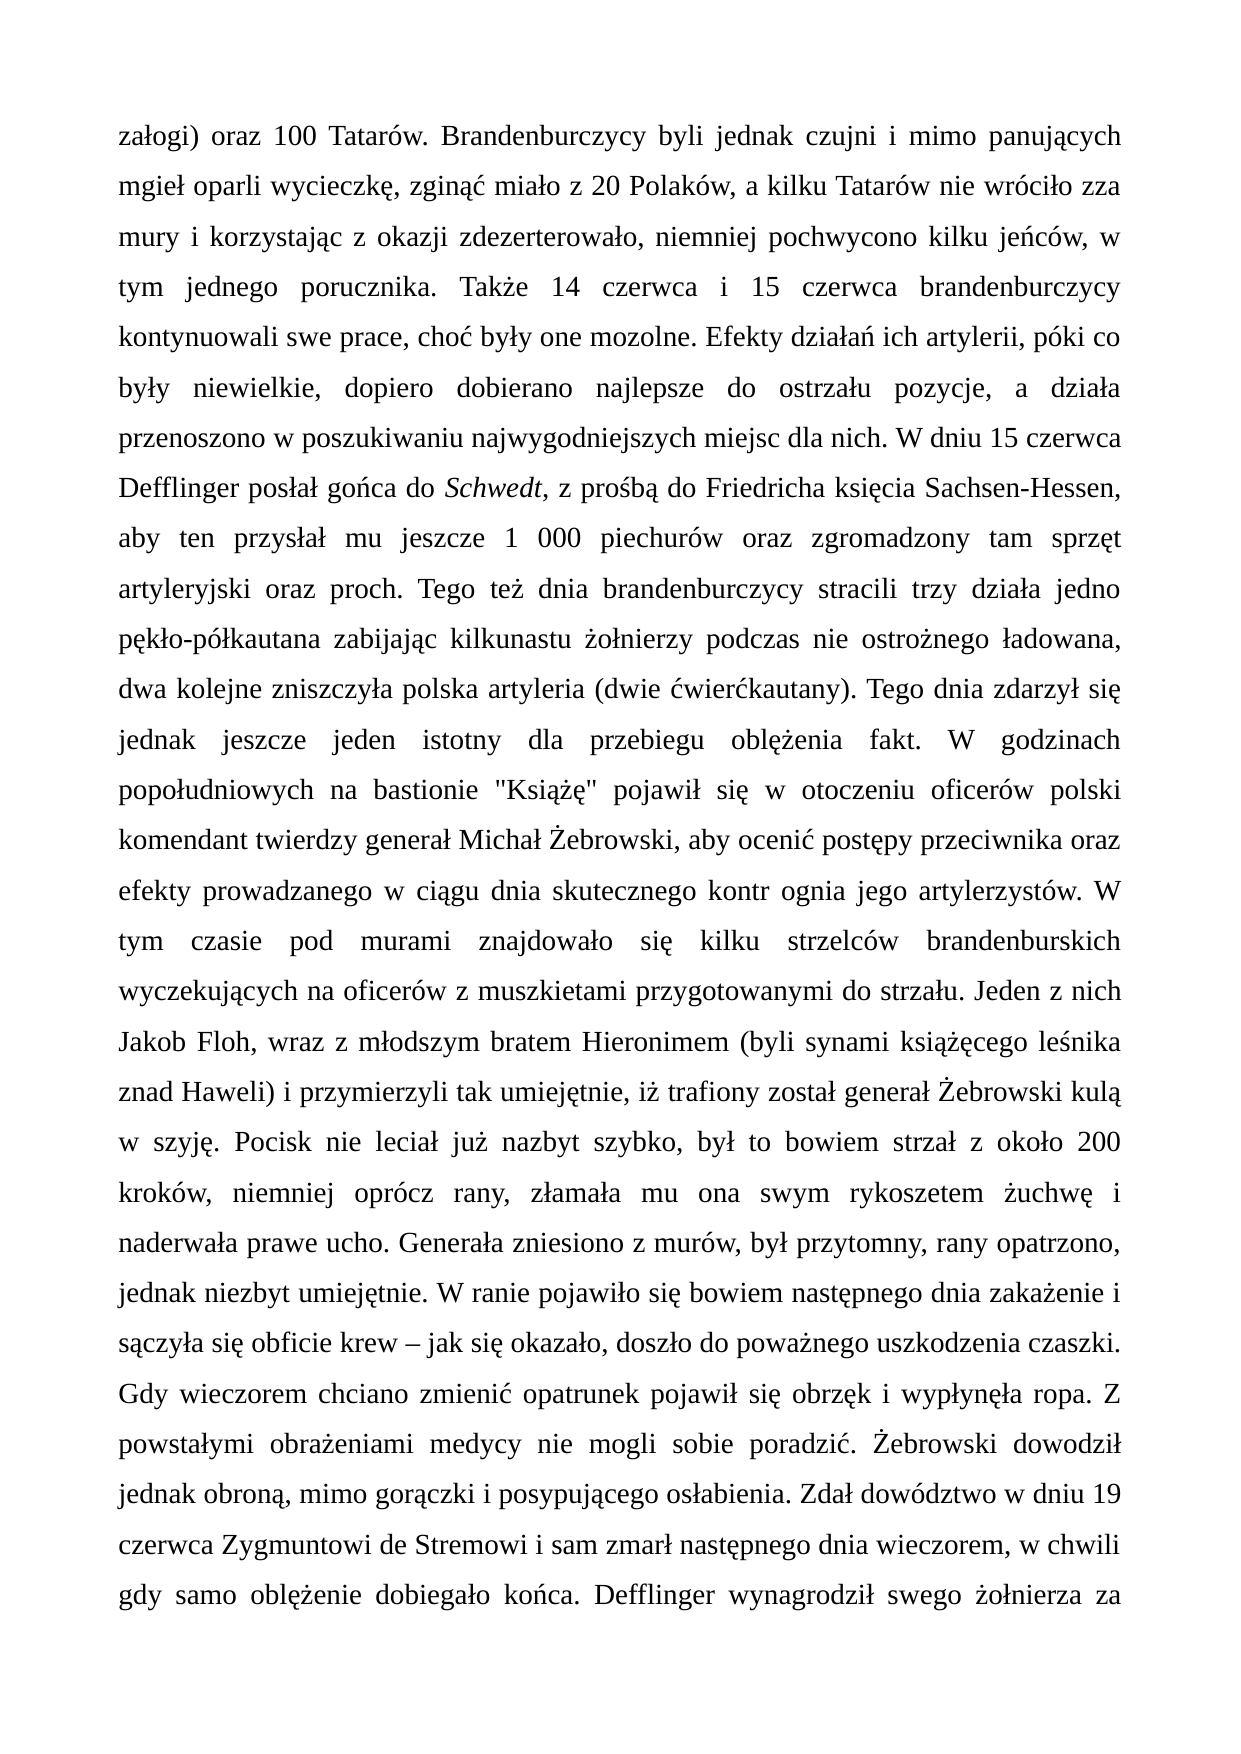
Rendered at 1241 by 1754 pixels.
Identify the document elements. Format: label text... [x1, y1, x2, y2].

text załogi) oraz 100 Tatarów. Brandenburczycy byli jednak czujni i mimo panujących mgieł oparli wycieczkę, zginąć miało z 20 Polaków, a kilku Tatarów nie wróciło zza mury i korzystając z okazji zdezerterowało, niemniej pochwycono kilku jeńców, w tym jednego porucznika. Także 14 czerwca i 15 czerwca brandenburczycy kontynuowali swe prace, choć były one mozolne. Efekty działań ich artylerii, póki co były niewielkie, dopiero dobierano najlepsze do ostrzału pozycje, a działa przenoszono w poszukiwaniu najwygodniejszych miejsc dla nich. W dniu 15 czerwca Defflinger posłał gońca do Schwedt, z prośbą do Friedricha księcia Sachsen-Hessen, aby ten przysłał mu jeszcze 1 000 piechurów oraz zgromadzony tam sprzęt artyleryjski oraz proch. Tego też dnia brandenburczycy stracili trzy działa jedno pękło-półkautana zabijając kilkunastu żołnierzy podczas nie ostrożnego ładowana, dwa kolejne zniszczyła polska artyleria (dwie ćwierćkautany). Tego dnia zdarzył się jednak jeszcze jeden istotny dla przebiegu oblężenia fakt. W godzinach popołudniowych na bastionie "Książę" pojawił się w otoczeniu oficerów polski komendant twierdzy generał Michał Żebrowski, aby ocenić postępy przeciwnika oraz efekty prowadzanego w ciągu dnia skutecznego kontr ognia jego artylerzystów. W tym czasie pod murami znajdowało się kilku strzelców brandenburskich wyczekujących na oficerów z muszkietami przygotowanymi do strzału. Jeden z nich Jakob Floh, wraz z młodszym bratem Hieronimem (byli synami książęcego leśnika znad Haweli) i przymierzyli tak umiejętnie, iż trafiony został generał Żebrowski kulą w szyję. Pocisk nie leciał już nazbyt szybko, był to bowiem strzał z około 200 kroków, niemniej oprócz rany, złamała mu ona swym rykoszetem żuchwę i naderwała prawe ucho. Generała zniesiono z murów, był przytomny, rany opatrzono, jednak niezbyt umiejętnie. W ranie pojawiło się bowiem następnego dnia zakażenie i sączyła się obficie krew – jak się okazało, doszło do poważnego uszkodzenia czaszki. Gdy wieczorem chciano zmienić opatrunek pojawił się obrzęk i wypłynęła ropa. Z powstałymi obrażeniami medycy nie mogli sobie poradzić. Żebrowski dowodził jednak obroną, mimo gorączki i posypującego osłabienia. Zdał dowództwo w dniu 19 czerwca Zygmuntowi de Stremowi i sam zmarł następnego dnia wieczorem, w chwili gdy samo oblężenie dobiegało końca. Defflinger wynagrodził swego żołnierza za [118, 118, 1122, 1611]
